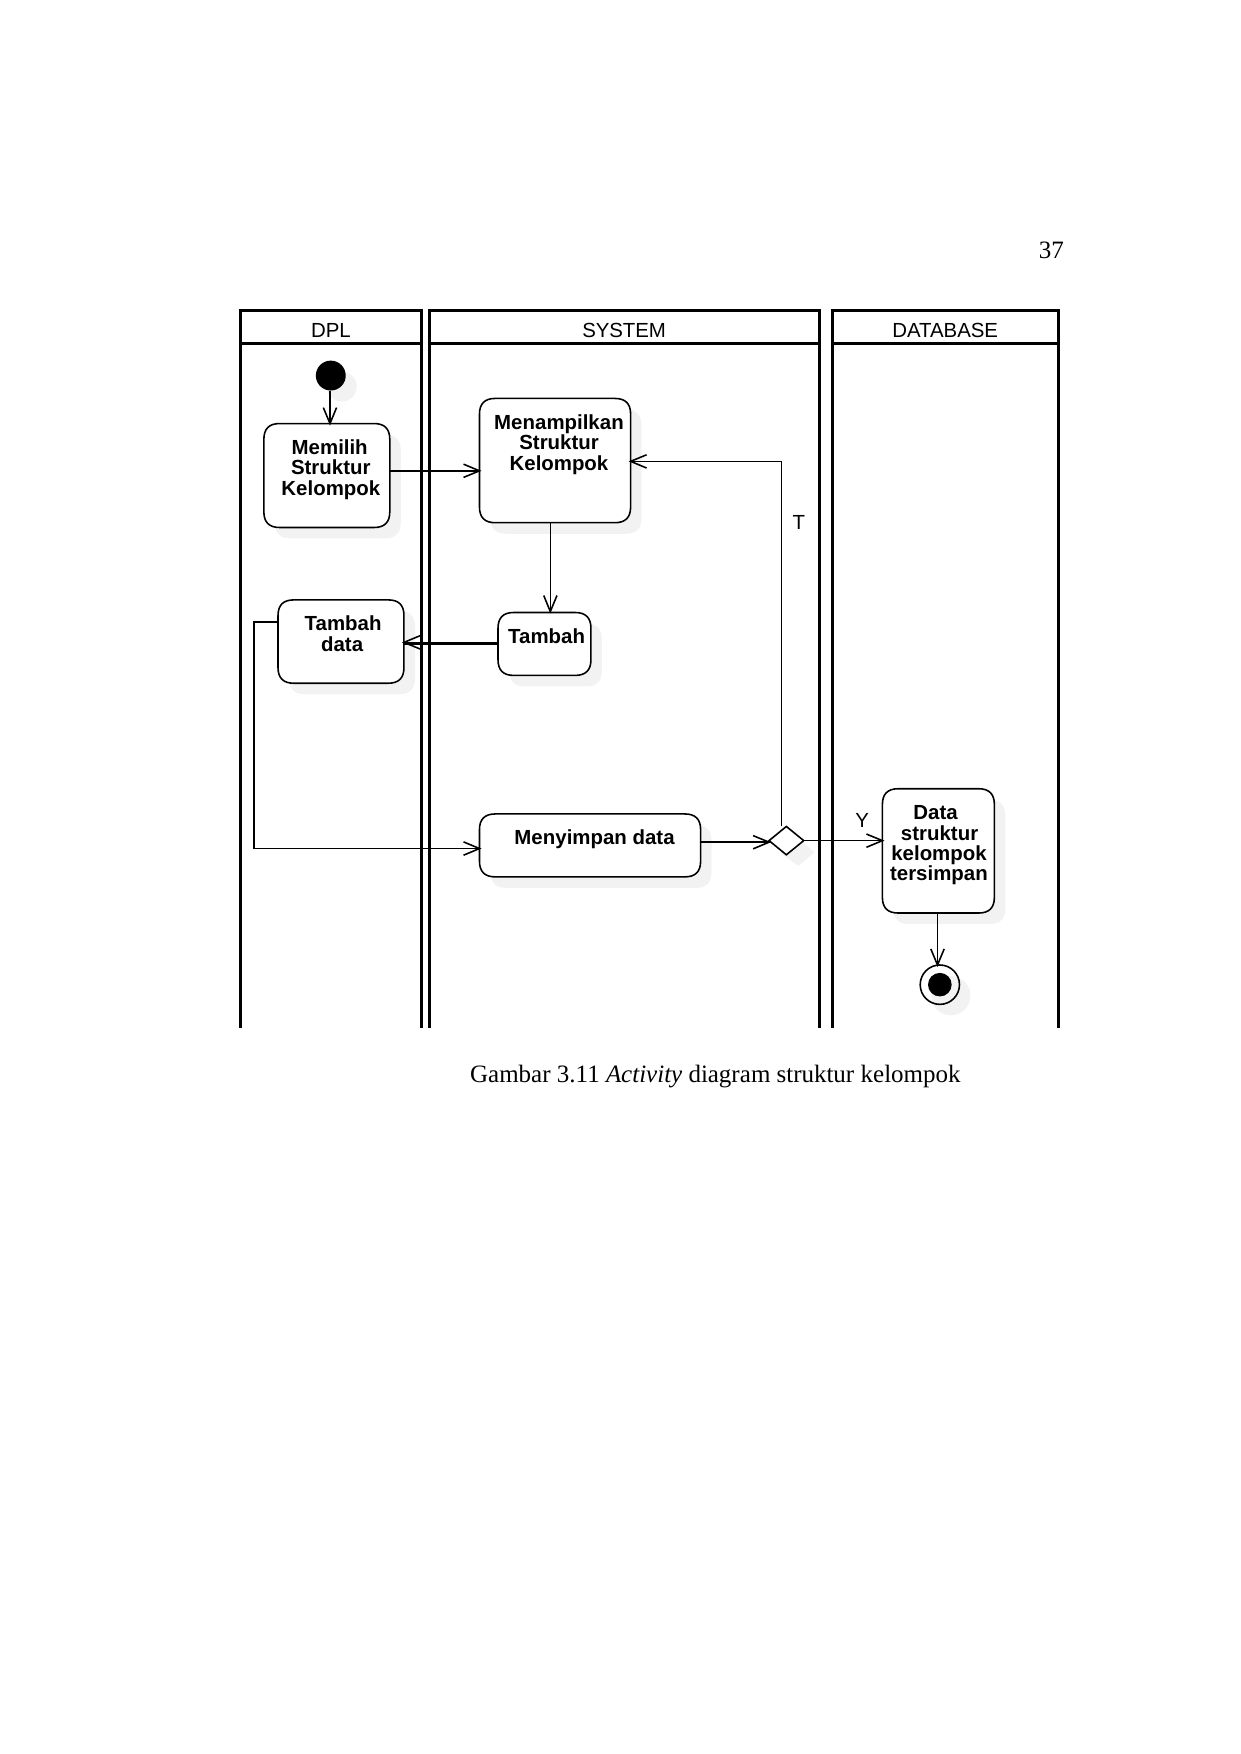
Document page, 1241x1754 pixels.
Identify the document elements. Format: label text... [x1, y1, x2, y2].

text Gambar 3.11 Activity diagram struktur kelompok [367, 294, 1063, 1088]
